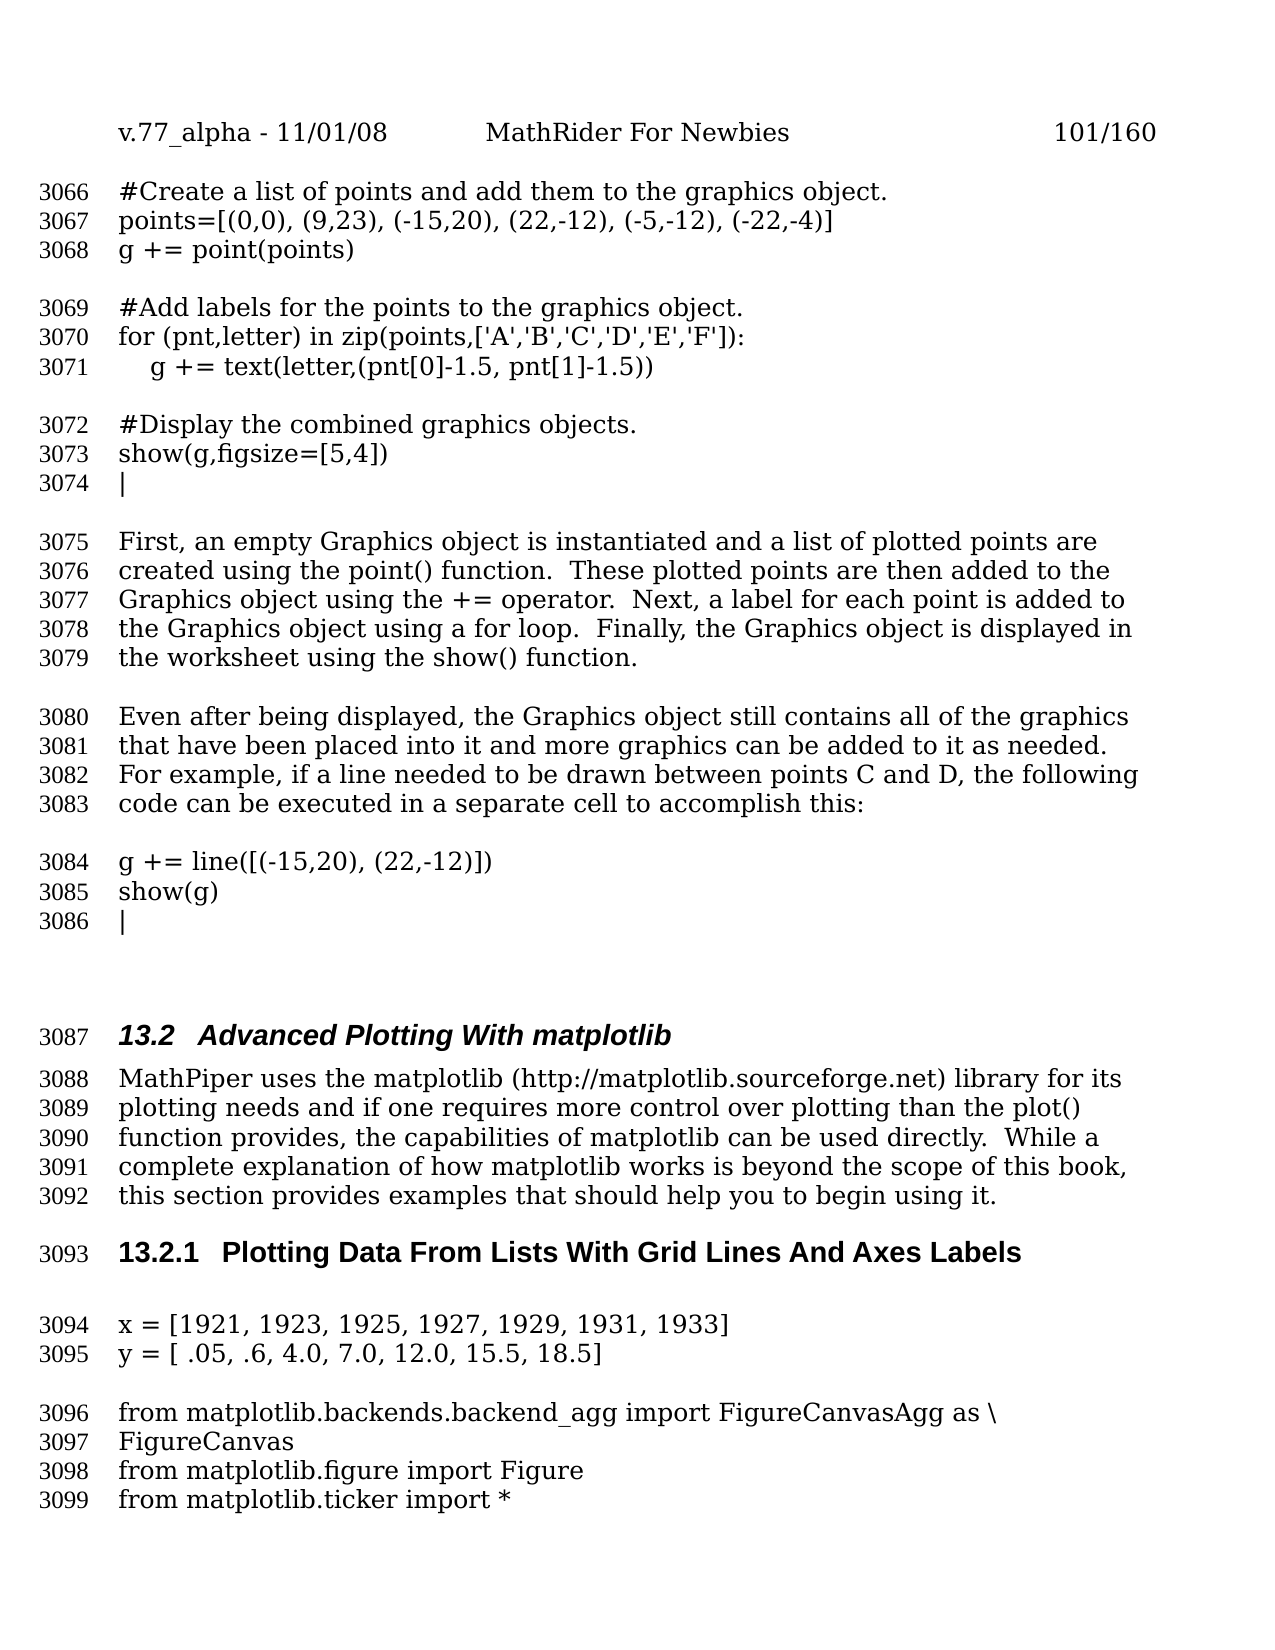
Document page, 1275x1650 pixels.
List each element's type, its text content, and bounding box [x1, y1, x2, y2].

text for (pnt,letter) in zip(points,['A','B','C','D','E','F']): [118, 323, 1157, 352]
text y = [ .05, .6, 4.0, 7.0, 12.0, 15.5, 18.5] [118, 1340, 1157, 1369]
text g += point(points) [118, 235, 1157, 264]
text show(g,figsize=[5,4]) [118, 439, 1157, 468]
text from matplotlib.ticker import * [118, 1486, 1157, 1515]
text x = [1921, 1923, 1925, 1927, 1929, 1931, 1933] [118, 1311, 1157, 1340]
text | [118, 906, 1157, 935]
text g += text(letter,(pnt[0]-1.5, pnt[1]-1.5)) [118, 352, 1157, 381]
text #Create a list of points and add them to the graphics object. [118, 177, 1157, 206]
text First, an empty Graphics object is instantiated and a list of plotted points are created using the point() function. These plotted points are then added to the Graphics object using the += operator. Next, a label for each point is added to the Graphics object using a for loop. Finally, the Graphics object is displayed in the worksheet using the show() function. [118, 527, 1157, 673]
subtitle Plotting Data From Lists With Grid Lines And Axes Labels [118, 1235, 1157, 1269]
text from matplotlib.figure import Figure [118, 1456, 1157, 1486]
text | [118, 468, 1157, 498]
text g += line([(-15,20), (22,-12)]) [118, 848, 1157, 877]
text MathPiper uses the matplotlib (http://matplotlib.sourceforge.net) library for its plotting needs and if one requires more control over plotting than the plot() function provides, the capabilities of matplotlib can be used directly. While a complete explanation of how matplotlib works is beyond the scope of this book, this section provides examples that should help you to begin using it. [118, 1064, 1157, 1210]
text Even after being displayed, the Graphics object still contains all of the graphics that have been placed into it and more graphics can be added to it as needed. For example, if a line needed to be drawn between points C and D, the following code can be executed in a separate cell to accomplish this: [118, 702, 1157, 818]
text show(g) [118, 877, 1157, 906]
text points=[(0,0), (9,23), (-15,20), (22,-12), (-5,-12), (-22,-4)] [118, 206, 1157, 235]
text from matplotlib.backends.backend_agg import FigureCanvasAgg as \ FigureCanvas [118, 1398, 1157, 1456]
text #Display the combined graphics objects. [118, 410, 1157, 439]
text #Add labels for the points to the graphics object. [118, 293, 1157, 323]
subtitle Advanced Plotting With matplotlib [118, 1018, 1157, 1052]
